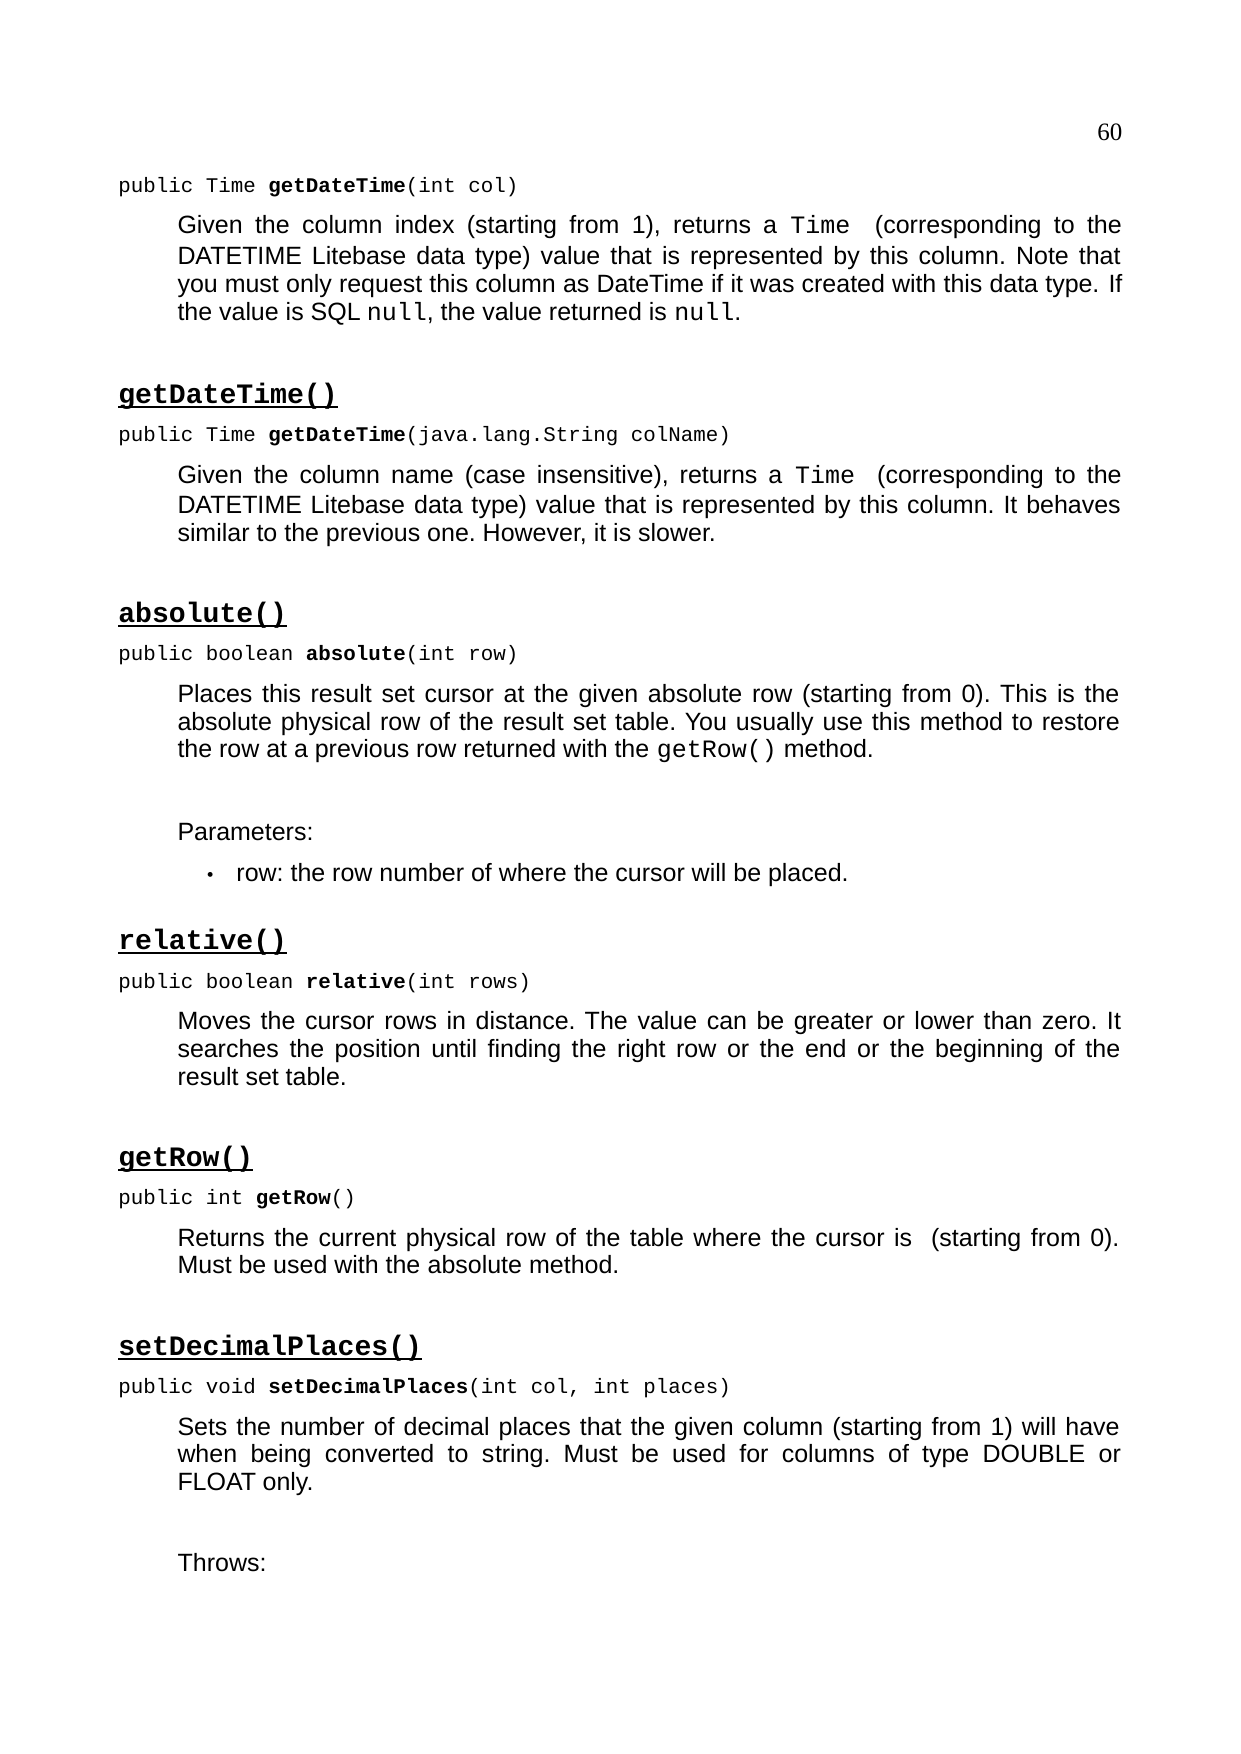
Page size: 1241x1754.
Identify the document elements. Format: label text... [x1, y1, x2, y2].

list Given the column index (starting from 1), returns a Time (corresponding to the DATETIME Litebase data type) value that is represented by this column. Note that you must only request this column as DateTime if it was created with this data type. If the value is SQL null, the value returned is null. [177, 211, 1122, 327]
text public boolean absolute(int row) [118, 643, 1122, 667]
subtitle setDecimalPlaces() [118, 1332, 1122, 1364]
list Places this result set cursor at the given absolute row (starting from 0). This is the absolute physical row of the result set table. You usually use this method to restore the row at a previous row returned with the getRow() method. [177, 679, 1122, 765]
list Returns the current physical row of the table where the cursor is (starting from 0). Must be used with the absolute method. [177, 1223, 1122, 1279]
list row: the row number of where the cursor will be placed. [207, 858, 1122, 914]
list Moves the cursor rows in distance. The value can be greater or lower than zero. It searches the position until finding the right row or the end or the beginning of the result set table. [177, 1007, 1122, 1090]
text public void setDecimalPlaces(int col, int places) [118, 1376, 1122, 1400]
text public Time getDateTime(int col) [118, 175, 1122, 199]
subtitle getDateTime() [118, 380, 1122, 412]
text Throws: [118, 1549, 1122, 1577]
text public Time getDateTime(java.lang.String colName) [118, 424, 1122, 448]
subtitle absolute() [118, 599, 1122, 631]
text public boolean relative(int rows) [118, 971, 1122, 994]
subtitle relative() [118, 926, 1122, 958]
text public int getRow() [118, 1187, 1122, 1211]
subtitle getRow() [118, 1143, 1122, 1175]
list Sets the number of decimal places that the given column (starting from 1) will have when being converted to string. Must be used for columns of type DOUBLE or FLOAT only. [177, 1412, 1122, 1496]
subtitle Parameters: [177, 818, 1122, 846]
list Given the column name (case insensitive), returns a Time (corresponding to the DATETIME Litebase data type) value that is represented by this column. It behaves similar to the previous one. However, it is slower. [177, 460, 1122, 546]
